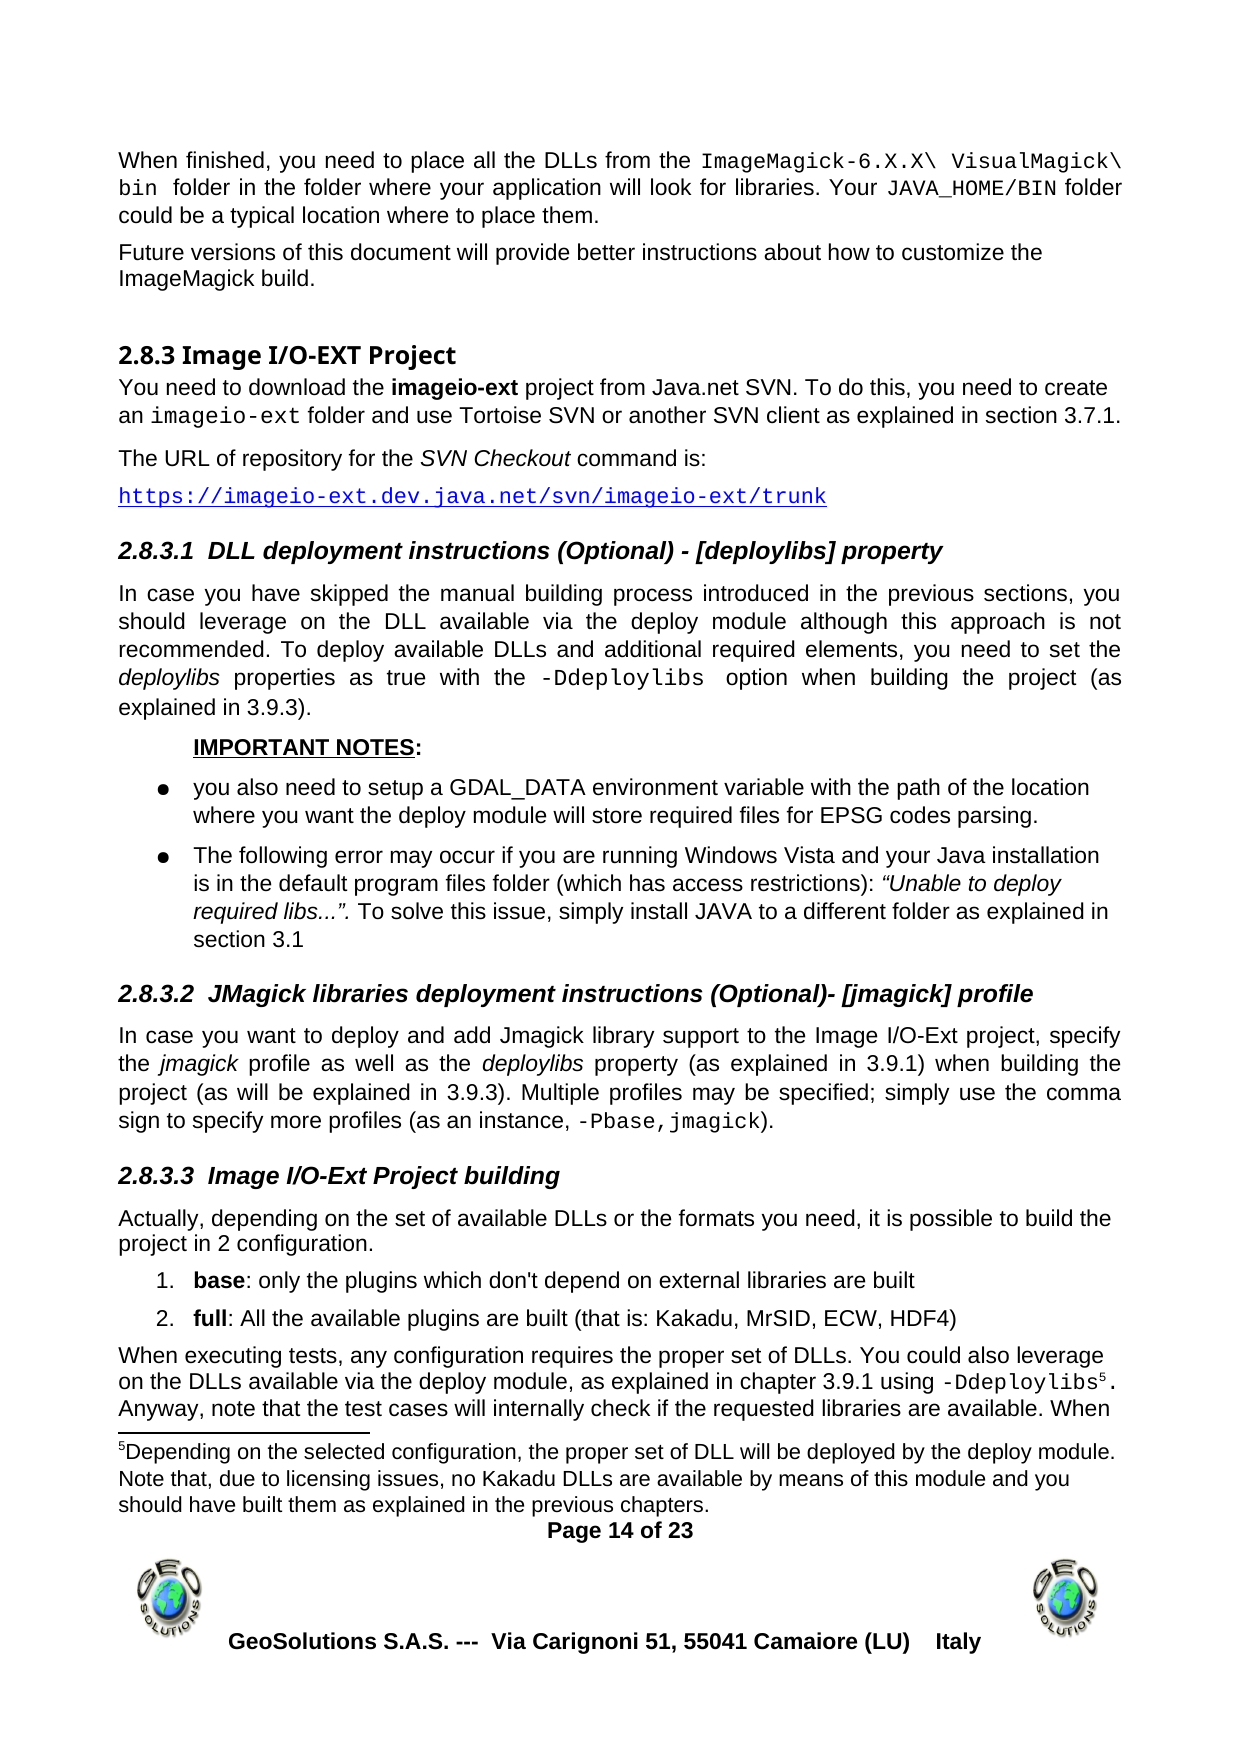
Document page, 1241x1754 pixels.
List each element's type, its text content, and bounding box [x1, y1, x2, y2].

text Depending on the selected configuration, the proper set of DLL will be deployed by the deploy module. Note that, due to licensing issues, no Kakadu DLLs are available by means of this module and you should have built them as explained in the previous chapters. [118, 1439, 1122, 1518]
picture [134, 1552, 205, 1641]
picture [1030, 1552, 1101, 1641]
list The following error may occur if you are running Windows Vista and your Java installation is in the default program files folder (which has access restrictions): “Unable to deploy required libs...”. To solve this issue, simply install JAVA to a different folder as explained in section 3.1 [156, 842, 1122, 952]
text In case you want to deploy and add Jmagick library support to the Image I/O-Ext project, specify the jmagick profile as well as the deploylibs property (as explained in 3.9.1) when building the project (as will be explained in 3.9.3). Multiple profiles may be specified; simply use the comma sign to specify more profiles (as an instance, -Pbase,jmagick). [118, 1023, 1122, 1134]
text In case you have skipped the manual building process introduced in the previous sections, you should leverage on the DLL available via the deploy module although this approach is not recommended. To deploy available DLLs and additional required elements, you need to set the deploylibs properties as true with the -Ddeploylibs option when building the project (as explained in 3.9.3). [118, 580, 1122, 720]
text When executing tests, any configuration requires the proper set of DLLs. You could also leverage on the DLLs available via the deploy module, as explained in chapter 3.9.1 using -Ddeploylibs. Anyway, note that the test cases will internally check if the requested libraries are available. When [118, 1343, 1122, 1422]
list you also need to setup a GDAL_DATA environment variable with the path of the location where you want the deploy module will store required files for EPSG codes parsing. [156, 774, 1122, 828]
subtitle JMagick libraries deployment instructions (Optional)- [jmagick] profile [118, 980, 1122, 1008]
text You need to download the imageio-ext project from Java.net SVN. To do this, you need to create an imageio-ext folder and use Tortoise SVN or another SVN client as explained in section 3.7.1. [118, 375, 1122, 431]
text The URL of repository for the SVN Checkout command is: [118, 445, 1122, 471]
text When finished, you need to place all the DLLs from the ImageMagick-6.X.X\ VisualMagick\bin folder in the folder where your application will look for libraries. Your JAVA_HOME/BIN folder could be a typical location where to place them. [118, 148, 1122, 228]
list IMPORTANT NOTES: [156, 734, 1122, 760]
list base: only the plugins which don't depend on external libraries are built [156, 1268, 1122, 1294]
subtitle DLL deployment instructions (Optional) - [deploylibs] property [118, 537, 1122, 565]
subtitle Image I/O-Ext Project building [118, 1162, 1122, 1190]
list full: All the available plugins are built (that is: Kakadu, MrSID, ECW, HDF4) [156, 1306, 1122, 1331]
subtitle Image I/O-EXT Project [118, 338, 1122, 372]
text https://imageio-ext.dev.java.net/svn/imageio-ext/trunk [118, 485, 1122, 510]
text Future versions of this document will provide better instructions about how to customize the ImageMagick build. [118, 240, 1122, 317]
text Actually, depending on the set of available DLLs or the formats you need, it is possible to build the project in 2 configuration. [118, 1205, 1122, 1256]
